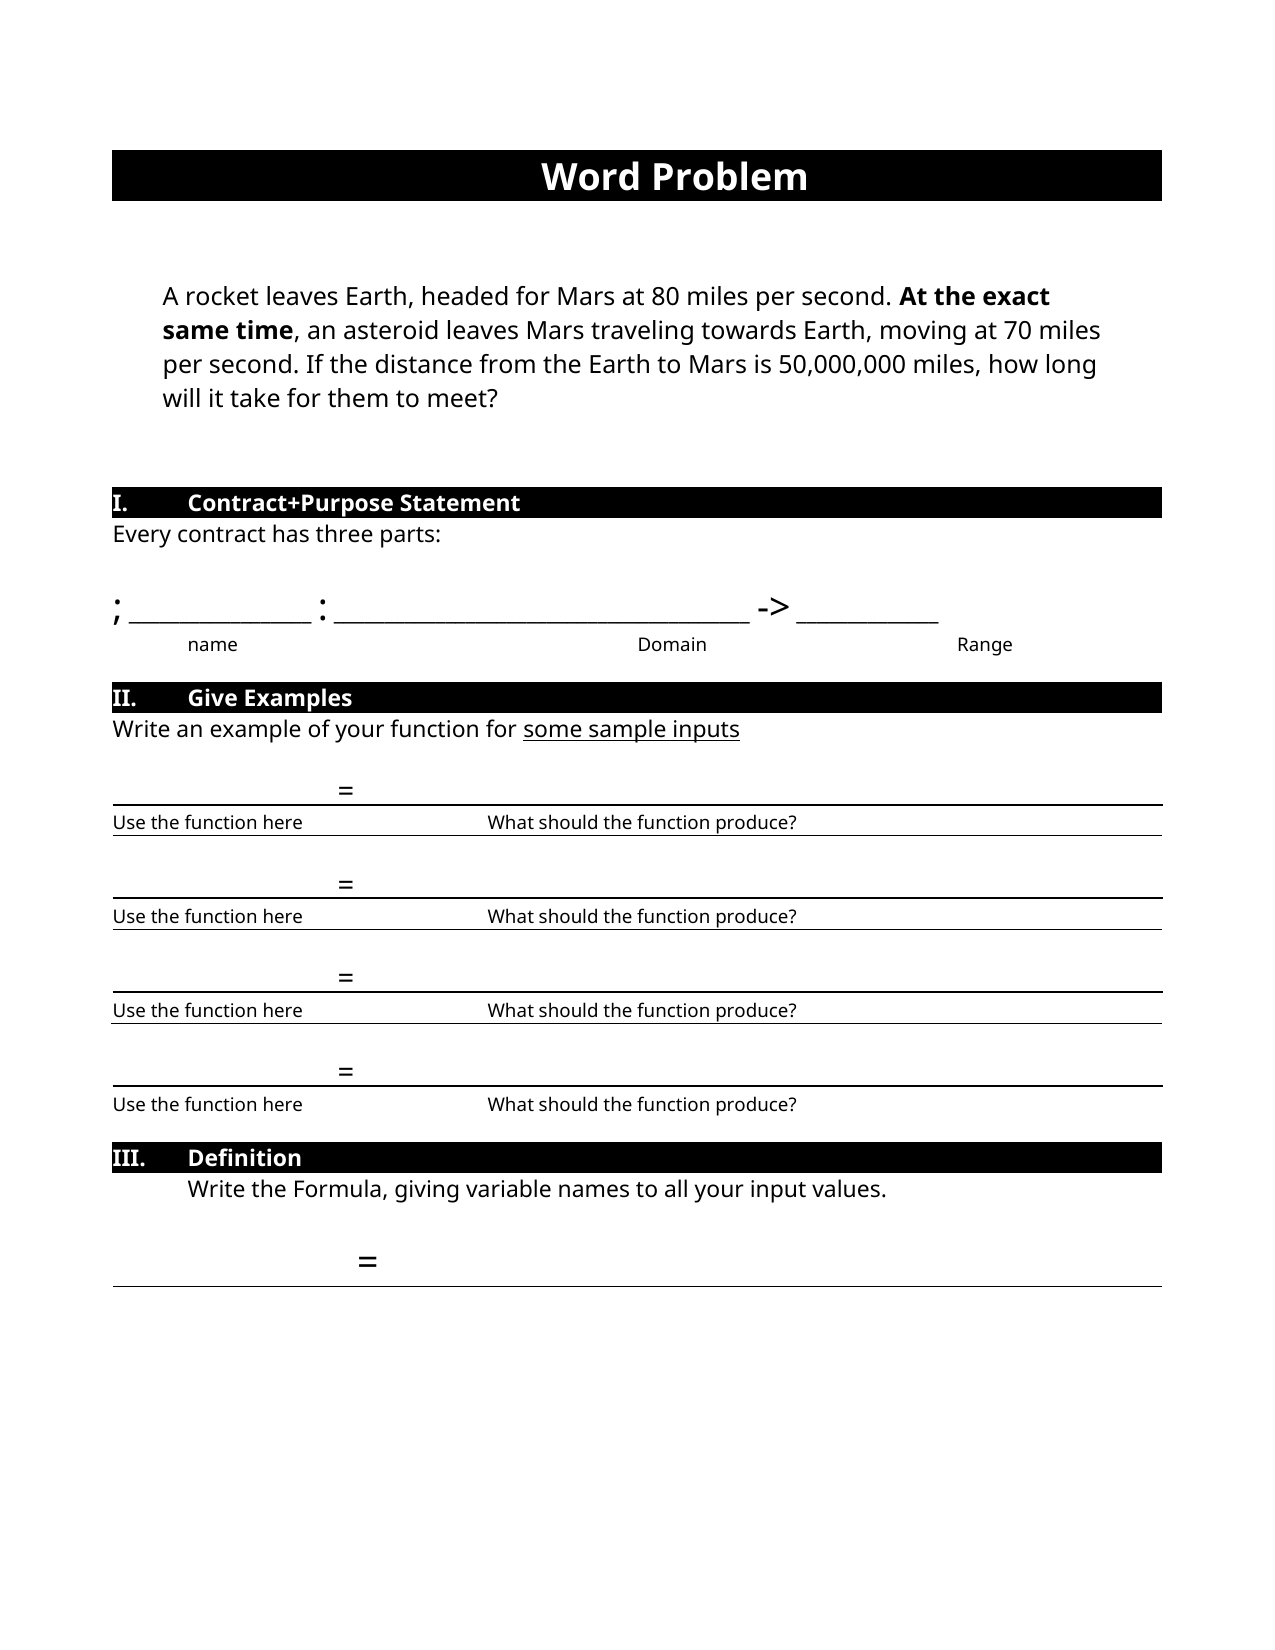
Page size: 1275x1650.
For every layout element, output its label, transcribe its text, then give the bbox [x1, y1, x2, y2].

subtitle Contract+Purpose Statement [112, 487, 1162, 518]
text = [112, 864, 1162, 897]
text [112, 1086, 1162, 1091]
text = [112, 958, 1162, 991]
text Write an example of your function for some sample inputs [112, 713, 1162, 744]
text Use the function here What should the function produce? [112, 903, 1162, 929]
subtitle Give Examples [112, 682, 1162, 713]
text = [112, 770, 1162, 804]
text name Domain Range [112, 631, 1162, 657]
text [112, 898, 1162, 903]
text Use the function here What should the function produce? [112, 1091, 1162, 1117]
text = [112, 1052, 1162, 1085]
subtitle Definition [112, 1142, 1162, 1173]
text = [112, 1236, 1162, 1287]
text A rocket leaves Earth, headed for Mars at 80 miles per second. At the exact same time, an asteroid leaves Mars traveling towards Earth, moving at 70 miles per second. If the distance from the Earth to Mars is 50,000,000 miles, how long will it take for them to meet? [162, 279, 1123, 415]
text [112, 805, 1162, 810]
list Write the Formula, giving variable names to all your input values. [150, 1173, 1162, 1204]
text Every contract has three parts: [112, 518, 1162, 549]
text Use the function here What should the function produce? [112, 810, 1162, 835]
text [112, 992, 1162, 997]
subtitle Word Problem [112, 150, 1162, 201]
text ; __________________ : _________________________________________ -> ______________ [112, 580, 1162, 631]
text Use the function here What should the function produce? [112, 997, 1162, 1023]
